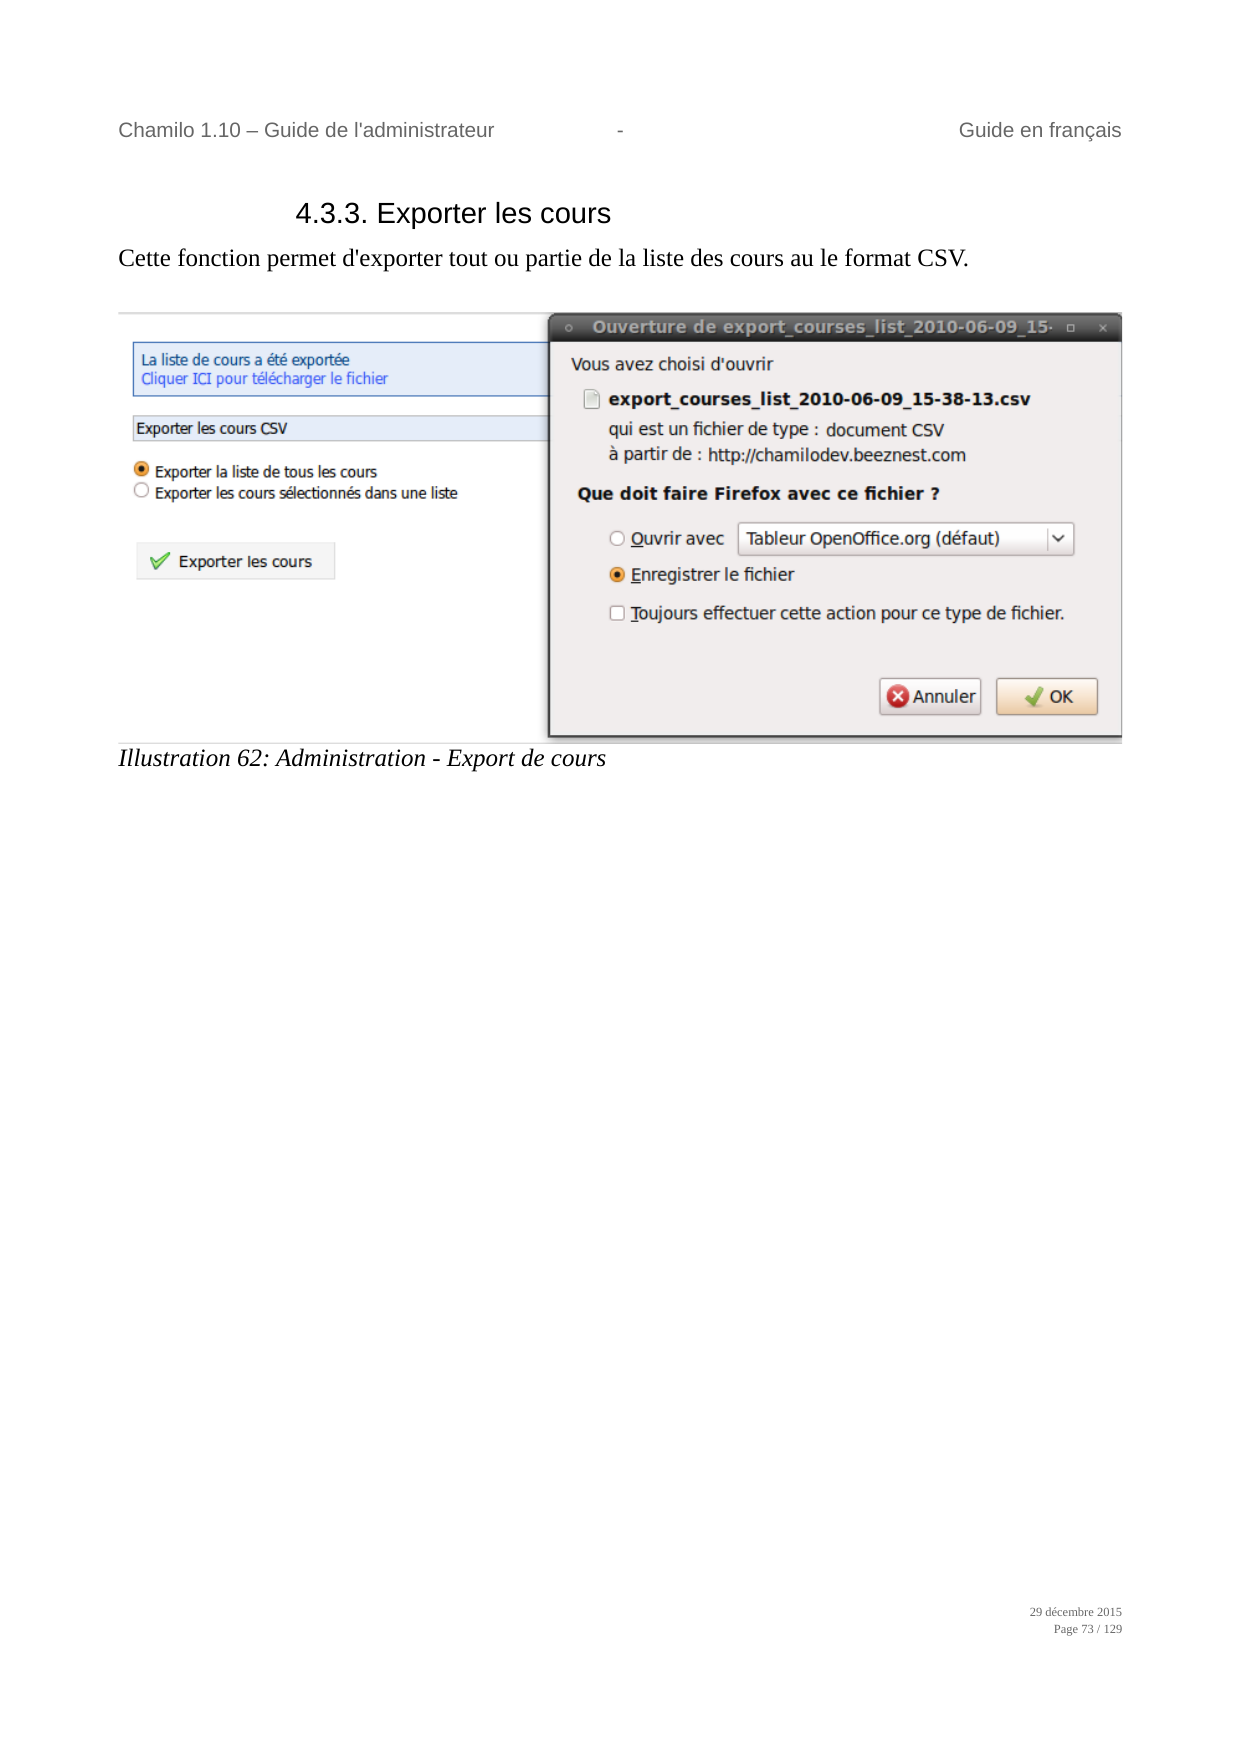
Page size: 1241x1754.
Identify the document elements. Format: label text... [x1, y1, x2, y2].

text Illustration 62: Administration - Export de cours [118, 744, 1122, 772]
text Cette fonction permet d'exporter tout ou partie de la liste des cours au le format CSV. [118, 243, 1122, 271]
subtitle Exporter les cours [295, 197, 1122, 230]
picture [118, 312, 1123, 744]
